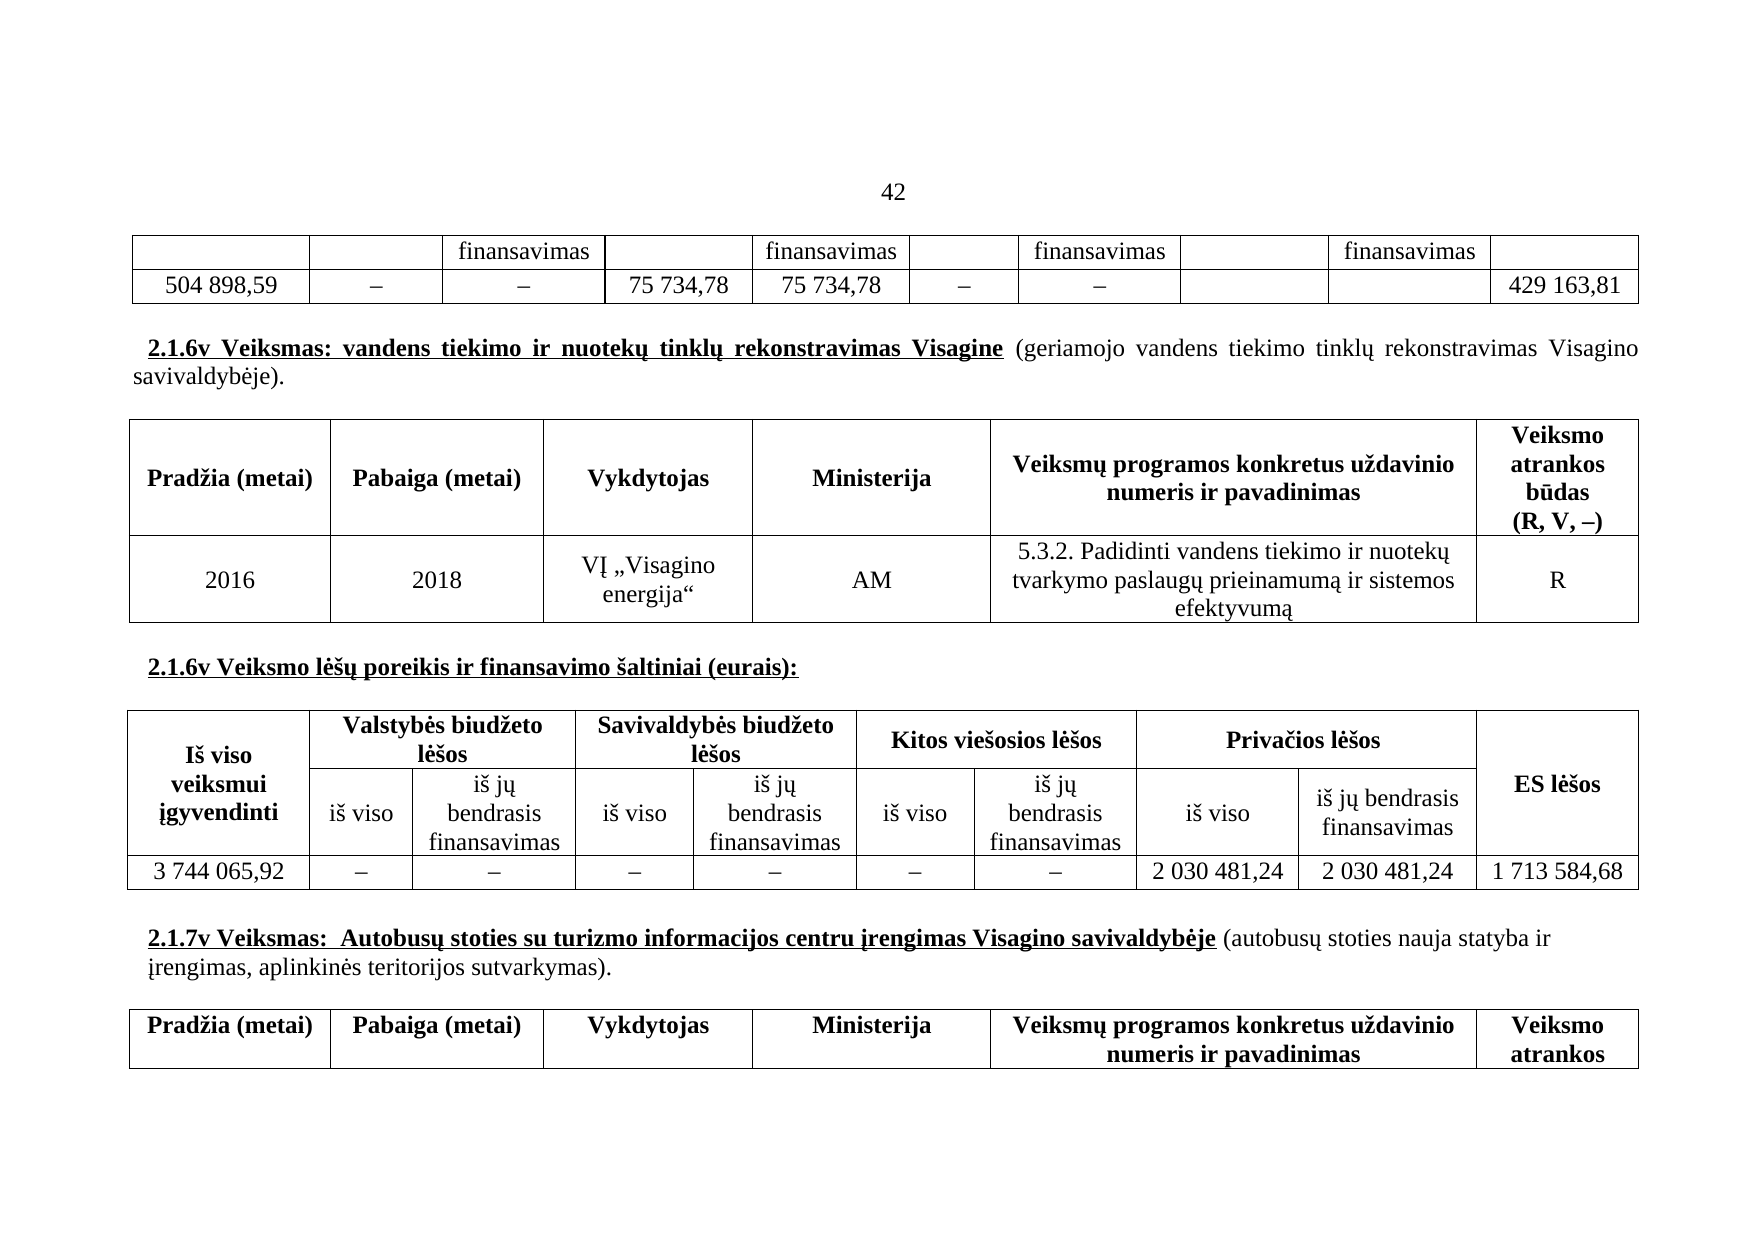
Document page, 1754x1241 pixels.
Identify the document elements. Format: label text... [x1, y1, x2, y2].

table_header Valstybės biudžeto lėšos [310, 711, 575, 768]
table_header Veiksmo atrankos [1477, 1010, 1638, 1068]
text 2.1.6v Veiksmas: vandens tiekimo ir nuotekų tinklų rekonstravimas Visagine (geriamojo vandens tiekimo tinklų rekonstravimas Visagino savivaldybėje). [133, 333, 1639, 390]
table_cell iš jų bendrasis finansavimas [694, 769, 856, 855]
table_cell finansavimas [443, 236, 604, 269]
table_cell iš viso [1137, 769, 1298, 855]
table_header Pradžia (metai) [130, 1010, 330, 1068]
table_cell – [857, 856, 974, 889]
table_cell 75 734,78 [753, 270, 909, 303]
table_cell – [1019, 270, 1180, 303]
table_cell [1181, 236, 1328, 269]
table_cell 3 744 065,92 [128, 856, 309, 889]
table_cell 429 163,81 [1491, 270, 1638, 303]
text 2.1.7v Veiksmas: Autobusų stoties su turizmo informacijos centru įrengimas Visagino savivaldybėje (autobusų stoties nauja statyba ir įrengimas, aplinkinės teritorijos sutvarkymas). [148, 923, 1639, 981]
table_header [133, 236, 309, 269]
table_header Iš viso veiksmui įgyvendinti [128, 711, 309, 855]
table_cell 2 030 481,24 [1137, 856, 1298, 889]
table_cell iš jų bendrasis finansavimas [975, 769, 1136, 855]
table_header [1491, 236, 1638, 269]
table_cell R [1477, 536, 1638, 622]
table_cell 1 713 584,68 [1477, 856, 1638, 889]
table_cell 2016 [130, 536, 330, 622]
table_cell iš viso [310, 769, 412, 855]
table_cell [1329, 270, 1490, 303]
table_cell 75 734,78 [606, 270, 752, 303]
table_cell 2 030 481,24 [1299, 856, 1476, 889]
table_header Savivaldybės biudžeto lėšos [576, 711, 856, 768]
table_header Kitos viešosios lėšos [857, 711, 1136, 768]
table_cell finansavimas [1329, 236, 1490, 269]
table_cell [910, 236, 1018, 269]
table_header Ministerija [753, 1010, 990, 1068]
table_cell AM [753, 536, 990, 622]
table_header Vykdytojas [544, 1010, 752, 1068]
table_cell – [694, 856, 856, 889]
table_cell – [413, 856, 575, 889]
table_header Privačios lėšos [1137, 711, 1476, 768]
table_cell iš jų bendrasis finansavimas [1299, 769, 1476, 855]
table_cell – [310, 270, 442, 303]
table_header Veiksmo atrankos būdas (R, V, –) [1477, 420, 1638, 535]
table_header Vykdytojas [544, 420, 752, 535]
table_header Veiksmų programos konkretus uždavinio numeris ir pavadinimas [991, 420, 1476, 535]
table_cell 5.3.2. Padidinti vandens tiekimo ir nuotekų tvarkymo paslaugų prieinamumą ir sistemos efektyvumą [991, 536, 1476, 622]
table_cell [606, 236, 752, 269]
table_cell – [910, 270, 1018, 303]
table_cell – [576, 856, 693, 889]
table_cell – [310, 856, 412, 889]
table_cell – [975, 856, 1136, 889]
table_cell 504 898,59 [133, 270, 309, 303]
table_header Veiksmų programos konkretus uždavinio numeris ir pavadinimas [991, 1010, 1476, 1068]
table_cell iš viso [857, 769, 974, 855]
table_header Pradžia (metai) [130, 420, 330, 535]
table_cell VĮ „Visagino energija“ [544, 536, 752, 622]
table_header ES lėšos [1477, 711, 1638, 855]
table_cell 2018 [331, 536, 543, 622]
table_header Pabaiga (metai) [331, 420, 543, 535]
table_cell iš viso [576, 769, 693, 855]
table_cell finansavimas [1019, 236, 1180, 269]
table_cell iš jų bendrasis finansavimas [413, 769, 575, 855]
table_cell [310, 236, 442, 269]
table_header Ministerija [753, 420, 990, 535]
table_header Pabaiga (metai) [331, 1010, 543, 1068]
table_cell [1181, 270, 1328, 303]
table_cell finansavimas [753, 236, 909, 269]
text 2.1.6v Veiksmo lėšų poreikis ir finansavimo šaltiniai (eurais): [118, 652, 1668, 681]
table_cell – [443, 270, 604, 303]
